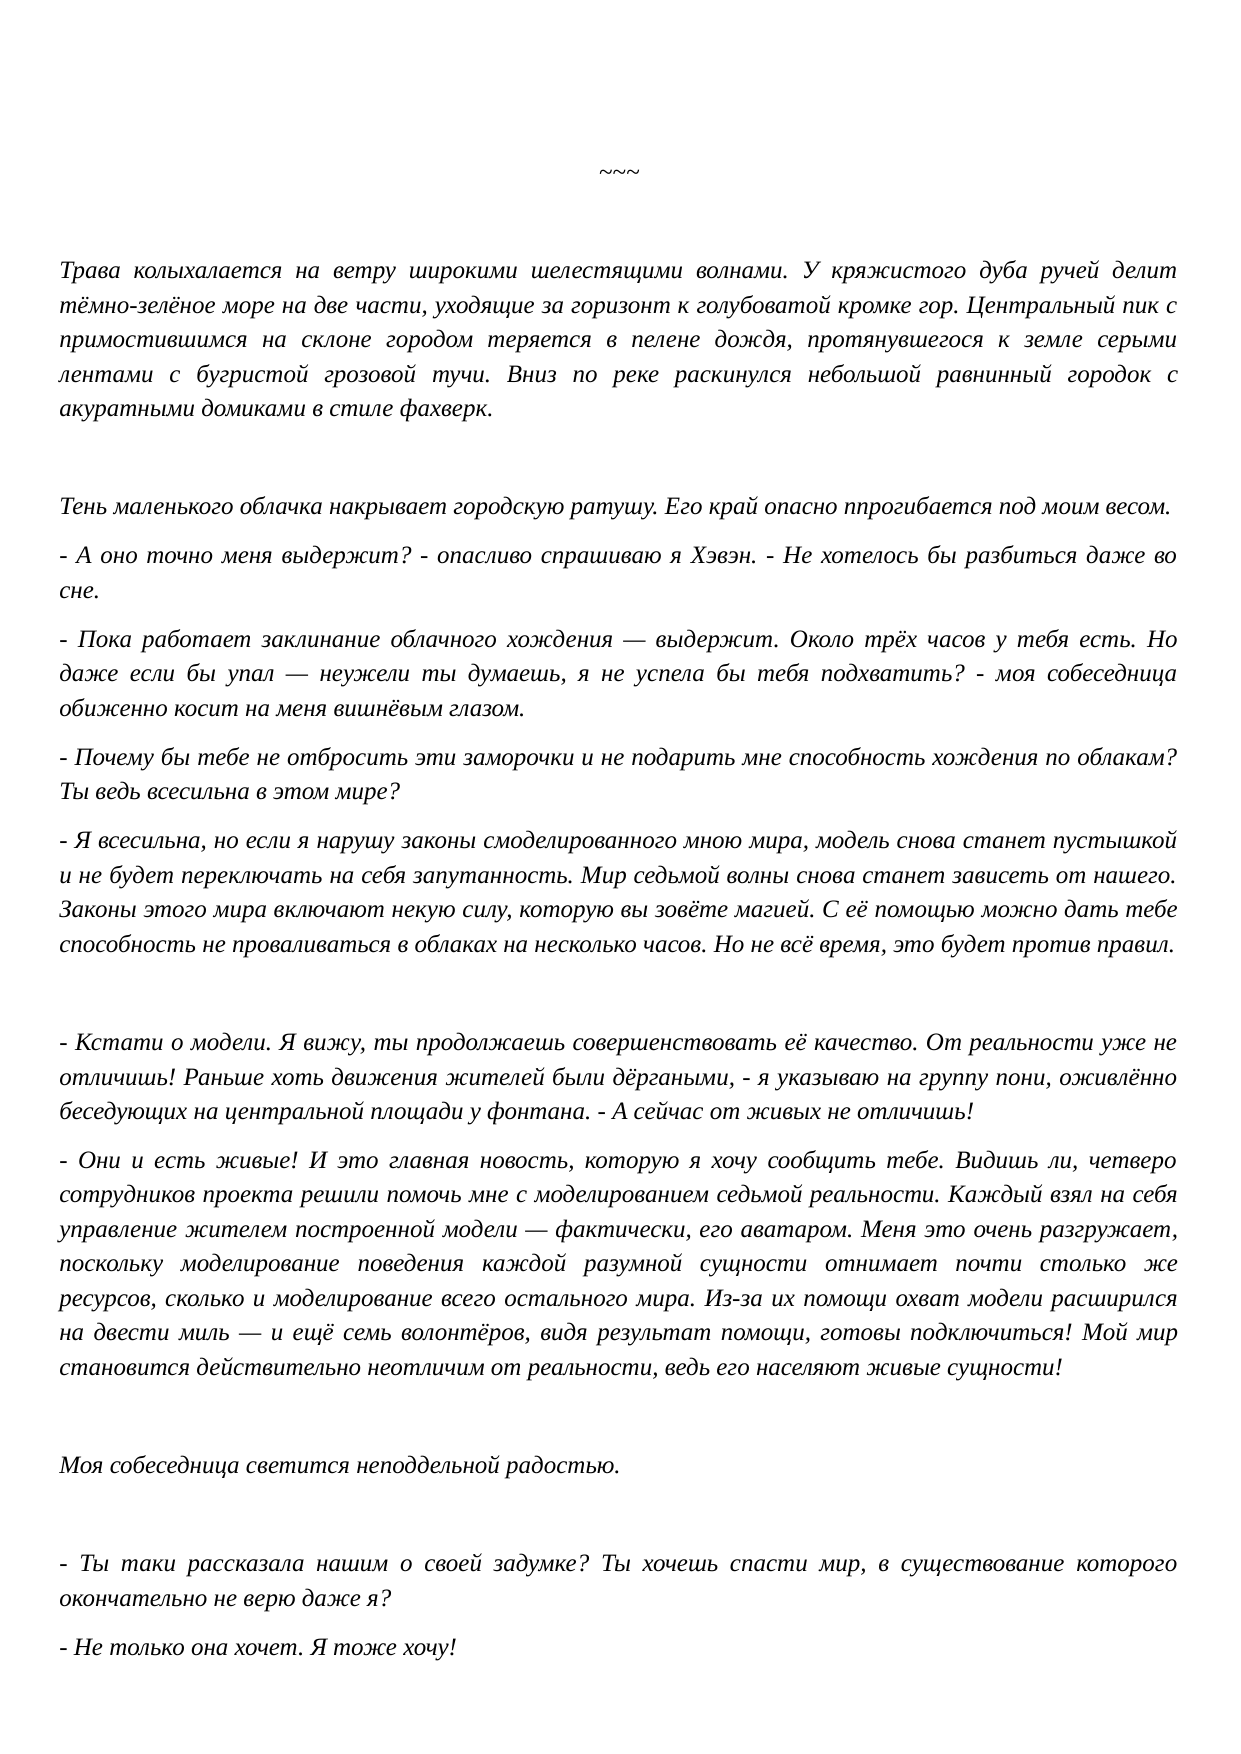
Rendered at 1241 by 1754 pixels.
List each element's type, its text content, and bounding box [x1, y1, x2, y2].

text - Пока работает заклинание облачного хождения — выдержит. Около трёх часов у тебя есть. Но даже если бы упал — неужели ты думаешь, я не успела бы тебя подхватить? - моя собеседница обиженно косит на меня вишнёвым глазом. [59, 624, 1181, 722]
text - Я всесильна, но если я нарушу законы смоделированного мною мира, модель снова станет пустышкой и не будет переключать на себя запутанность. Мир седьмой волны снова станет зависеть от нашего. Законы этого мира включают некую силу, которую вы зовёте магией. С её помощью можно дать тебе способность не проваливаться в облаках на несколько часов. Но не всё время, это будет против правил. [59, 826, 1181, 958]
text - Почему бы тебе не отбросить эти заморочки и не подарить мне способность хождения по облакам? Ты ведь всесильна в этом мире? [59, 742, 1181, 805]
text - Ты таки рассказала нашим о своей задумке? Ты хочешь спасти мир, в существование которого окончательно не верю даже я? [59, 1548, 1181, 1611]
text - Они и есть живые! И это главная новость, которую я хочу сообщить тебе. Видишь ли, четверо сотрудников проекта решили помочь мне с моделированием седьмой реальности. Каждый взял на себя управление жителем построенной модели — фактически, его аватаром. Меня это очень разгружает, поскольку моделирование поведения каждой разумной сущности отнимает почти столько же ресурсов, сколько и моделирование всего остального мира. Из-за их помощи охват модели расширился на двести миль — и ещё семь волонтёров, видя результат помощи, готовы подключиться! Мой мир становится действительно неотличим от реальности, ведь его населяют живые сущности! [59, 1145, 1181, 1381]
text - Не только она хочет. Я тоже хочу! [59, 1632, 1181, 1661]
text Моя собеседница светится неподдельной радостью. [59, 1450, 1181, 1479]
text - Кстати о модели. Я вижу, ты продолжаешь совершенствовать её качество. От реальности уже не отличишь! Раньше хоть движения жителей были дёргаными, - я указываю на группу пони, оживлённо беседующих на центральной площади у фонтана. - А сейчас от живых не отличишь! [59, 1027, 1181, 1125]
text Трава колыхалается на ветру широкими шелестящими волнами. У кряжистого дуба ручей делит тёмно-зелёное море на две части, уходящие за горизонт к голубоватой кромке гор. Центральный пик с примостившимся на склоне городом теряется в пелене дождя, протянувшегося к земле серыми лентами с бугристой грозовой тучи. Вниз по реке раскинулся небольшой равнинный городок с акуратными домиками в стиле фахверк. [59, 255, 1181, 422]
text ~~~ [59, 157, 1181, 186]
text Тень маленького облачка накрывает городскую ратушу. Его край опасно ппрогибается под моим весом. [59, 491, 1181, 520]
text - А оно точно меня выдержит? - опасливо спрашиваю я Хэвэн. - Не хотелось бы разбиться даже во сне. [59, 540, 1181, 604]
